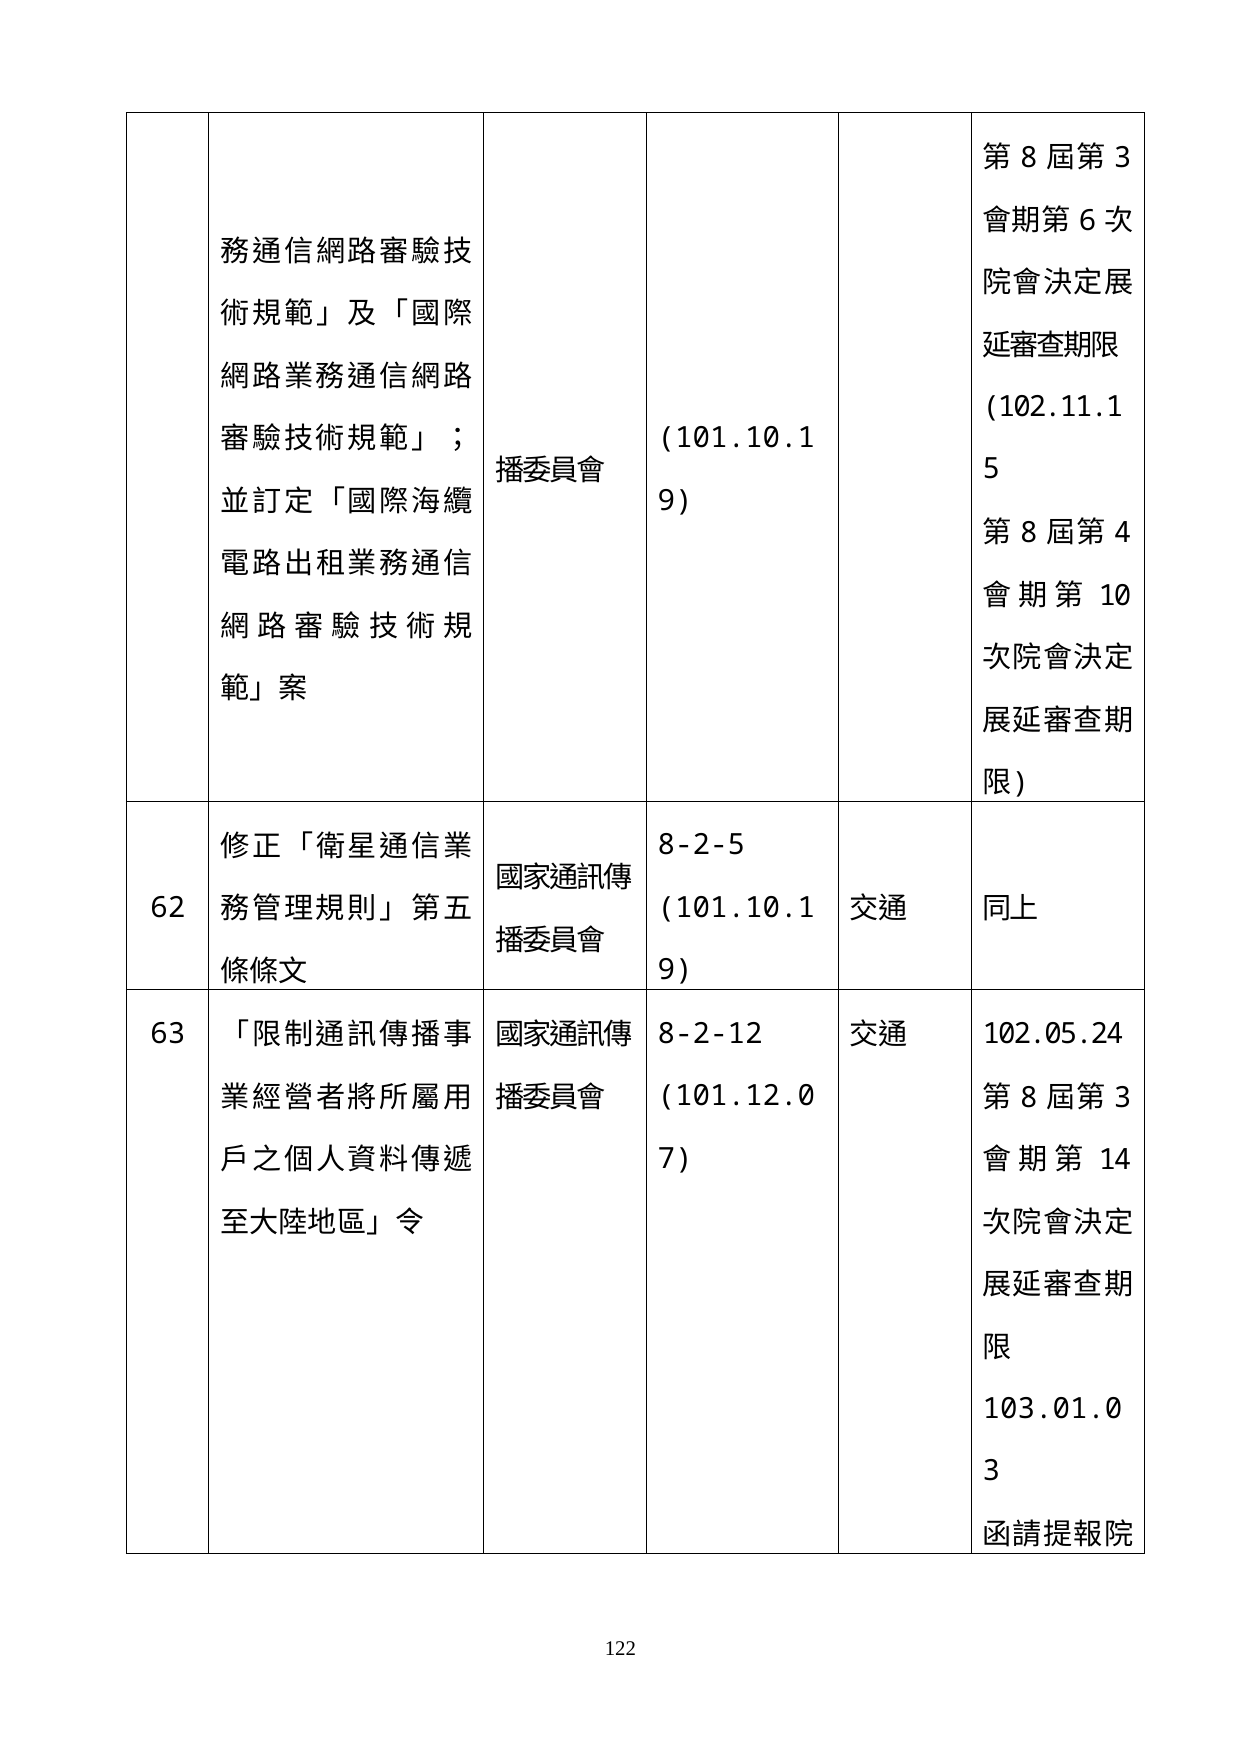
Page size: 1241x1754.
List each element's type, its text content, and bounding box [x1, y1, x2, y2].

table_cell 國家通訊傳播委員會 [484, 990, 646, 1553]
table_cell 8-2-12 (101.12.07) [647, 990, 838, 1553]
table_cell 播委員會 [484, 113, 646, 801]
table_cell 62 [127, 802, 208, 989]
table_cell 務通信網路審驗技術規範」及「國際網路業務通信網路審驗技術規範」；並訂定「國際海纜電路出租業務通信網路審驗技術規範」案 [209, 113, 483, 801]
table_cell (101.10.19) [647, 113, 838, 801]
table_cell 「限制通訊傳播事業經營者將所屬用戶之個人資料傳遞至大陸地區」令 [209, 990, 483, 1553]
table_cell [839, 113, 971, 801]
table_cell 同上 [972, 802, 1144, 989]
table_cell 交通 [839, 802, 971, 989]
table_cell [127, 113, 208, 801]
table_cell 8-2-5 (101.10.19) [647, 802, 838, 989]
table_cell 102.05.24 第8屆第3會期第14次院會決定展延審查期限 103.01.03 函請提報院 [972, 990, 1144, 1553]
table_cell 63 [127, 990, 208, 1553]
table_cell 修正「衛星通信業務管理規則」第五條條文 [209, 802, 483, 989]
table_cell 國家通訊傳播委員會 [484, 802, 646, 989]
table_cell 交通 [839, 990, 971, 1553]
table_cell 第8屆第3會期第6次院會決定展延審查期限 (102.11.15 第8屆第4會期第10次院會決定展延審查期限) [972, 113, 1144, 801]
